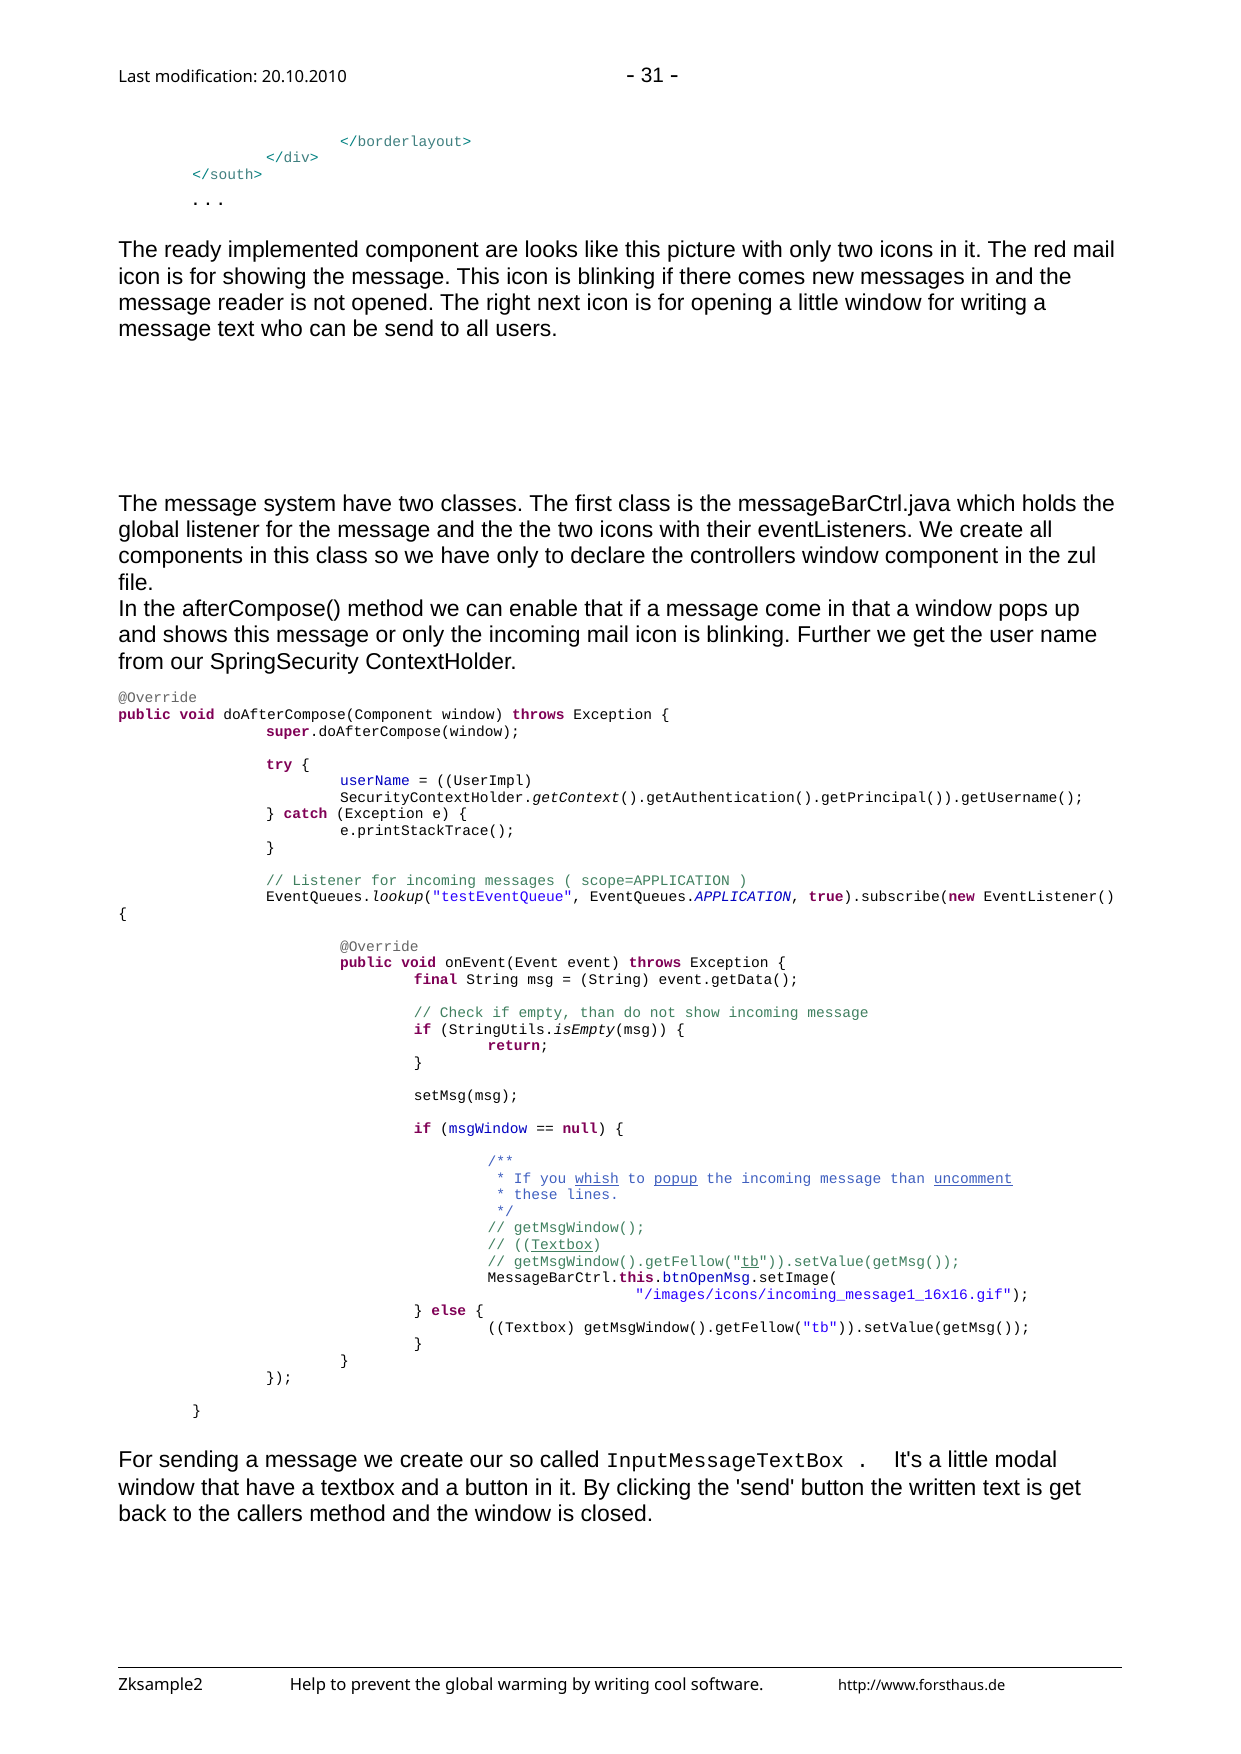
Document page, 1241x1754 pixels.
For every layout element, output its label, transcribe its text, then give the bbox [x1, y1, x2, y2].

text final String msg = (String) event.getData(); [118, 972, 1122, 989]
text */ [118, 1204, 1122, 1221]
text "/images/icons/incoming_message1_16x16.gif"); [118, 1287, 1122, 1303]
text For sending a message we create our so called InputMessageTextBox . It's a little modal window that have a textbox and a button in it. By clicking the 'send' button the written text is get back to the callers method and the window is closed. [118, 1446, 1122, 1526]
text } [118, 1055, 1122, 1072]
text if (msgWindow == null) { [118, 1121, 1122, 1138]
text The message system have two classes. The first class is the messageBarCtrl.java which holds the global listener for the message and the the two icons with their eventListeners. We create all components in this class so we have only to declare the controllers window component in the zul file. [118, 490, 1122, 595]
text EventQueues.lookup("testEventQueue", EventQueues.APPLICATION, true).subscribe(new EventListener() { [118, 889, 1122, 923]
text // getMsgWindow(); [118, 1221, 1122, 1237]
text * If you whish to popup the incoming message than uncomment [118, 1171, 1122, 1188]
text } [118, 1337, 1122, 1353]
text // ((Textbox) [118, 1237, 1122, 1254]
text ((Textbox) getMsgWindow().getFellow("tb")).setValue(getMsg()); [118, 1320, 1122, 1337]
text } else { [118, 1303, 1122, 1320]
text setMsg(msg); [118, 1088, 1122, 1105]
text public void doAfterCompose(Component window) throws Exception { [118, 707, 1122, 724]
text @Override [118, 939, 1122, 956]
text </div> [118, 150, 1122, 167]
text MessageBarCtrl.this.btnOpenMsg.setImage( [118, 1270, 1122, 1287]
text // getMsgWindow().getFellow("tb")).setValue(getMsg()); [118, 1254, 1122, 1270]
text public void onEvent(Event event) throws Exception { [118, 956, 1122, 972]
text return; [118, 1038, 1122, 1055]
text } [118, 1353, 1122, 1370]
text </south> [118, 167, 1122, 183]
text The ready implemented component are looks like this picture with only two icons in it. The red mail icon is for showing the message. This icon is blinking if there comes new messages in and the message reader is not opened. The right next icon is for opening a little window for writing a message text who can be send to all users. [118, 236, 1122, 342]
text } [118, 840, 1122, 856]
text SecurityContextHolder.getContext().getAuthentication().getPrincipal()).getUsername(); [118, 790, 1122, 807]
text // Listener for incoming messages ( scope=APPLICATION ) [118, 873, 1122, 889]
text . . . [118, 183, 1122, 210]
text try { [118, 757, 1122, 773]
text } catch (Exception e) { [118, 807, 1122, 823]
text super.doAfterCompose(window); [118, 724, 1122, 740]
text </borderlayout> [118, 134, 1122, 150]
text userName = ((UserImpl) [118, 773, 1122, 790]
text if (StringUtils.isEmpty(msg)) { [118, 1022, 1122, 1038]
text In the afterCompose() method we can enable that if a message come in that a window pops up and shows this message or only the incoming mail icon is blinking. Further we get the user name from our SpringSecurity ContextHolder. [118, 595, 1122, 674]
text // Check if empty, than do not show incoming message [118, 1005, 1122, 1022]
text /** [118, 1154, 1122, 1171]
text }); [118, 1370, 1122, 1386]
text e.printStackTrace(); [118, 823, 1122, 840]
text @Override [118, 691, 1122, 707]
text * these lines. [118, 1188, 1122, 1204]
text } [118, 1403, 1122, 1419]
